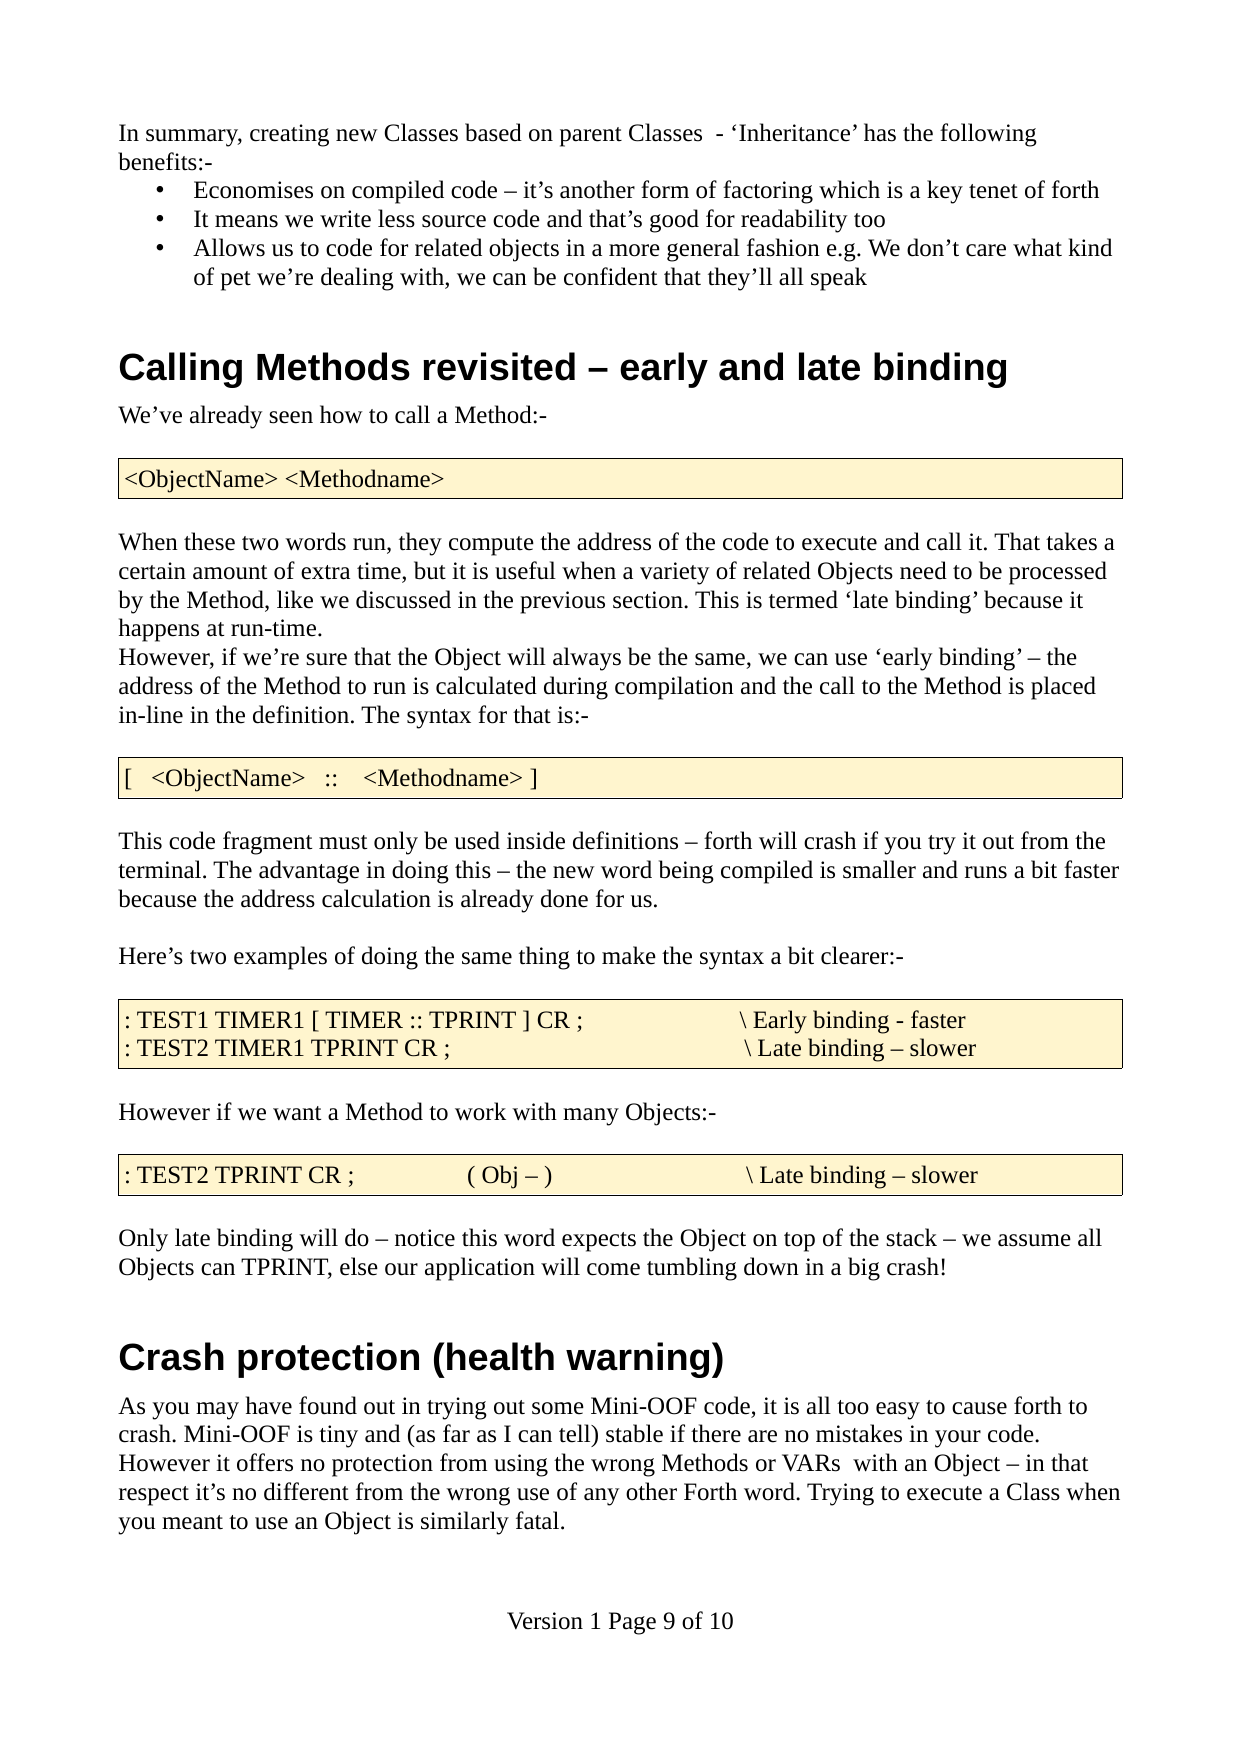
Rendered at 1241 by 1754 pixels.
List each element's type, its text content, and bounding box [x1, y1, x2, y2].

list Allows us to code for related objects in a more general fashion e.g. We don’t care what kind of pet we’re dealing with, we can be confident that they’ll all speak [156, 233, 1122, 291]
table_header <ObjectName> <Methodname> [119, 459, 1122, 498]
text When these two words run, they compute the address of the code to execute and call it. That takes a certain amount of extra time, but it is useful when a variety of related Objects need to be processed by the Method, like we discussed in the previous section. This is termed ‘late binding’ because it happens at run-time. [118, 527, 1122, 642]
text Only late binding will do – notice this word expects the Object on top of the stack – we assume all Objects can TPRINT, else our application will come tumbling down in a big crash! [118, 1223, 1122, 1281]
text We’ve already seen how to call a Method:- [118, 401, 1122, 429]
table_header [ <ObjectName> :: <Methodname> ] [119, 758, 1122, 797]
text Here’s two examples of doing the same thing to make the syntax a bit clearer:- [118, 941, 1122, 970]
text As you may have found out in trying out some Mini-OOF code, it is all too easy to cause forth to crash. Mini-OOF is tiny and (as far as I can tell) stable if there are no mistakes in your code. However it offers no protection from using the wrong Methods or VARs with an Object – in that respect it’s no different from the wrong use of any other Forth word. Trying to execute a Class when you meant to use an Object is similarly fatal. [118, 1391, 1122, 1534]
text In summary, creating new Classes based on parent Classes - ‘Inheritance’ has the following benefits:- [118, 118, 1122, 176]
text However, if we’re sure that the Object will always be the same, we can use ‘early binding’ – the address of the Method to run is calculated during compilation and the call to the Method is placed in-line in the definition. The syntax for that is:- [118, 642, 1122, 728]
table_header : TEST1 TIMER1 [ TIMER :: TPRINT ] CR ; \ Early binding - faster : TEST2 TIMER1 TPRINT CR ; \ Late binding – slower [119, 1000, 1122, 1068]
table_header : TEST2 TPRINT CR ; ( Obj – ) \ Late binding – slower [119, 1155, 1122, 1194]
list It means we write less source code and that’s good for readability too [156, 204, 1122, 233]
text This code fragment must only be used inside definitions – forth will crash if you try it out from the terminal. The advantage in doing this – the new word being compiled is smaller and runs a bit faster because the address calculation is already done for us. [118, 826, 1122, 913]
list Economises on compiled code – it’s another form of factoring which is a key tenet of forth [156, 176, 1122, 204]
subtitle Crash protection (health warning) [118, 1335, 1122, 1378]
text However if we want a Method to work with many Objects:- [118, 1097, 1122, 1126]
subtitle Calling Methods revisited – early and late binding [118, 344, 1122, 388]
